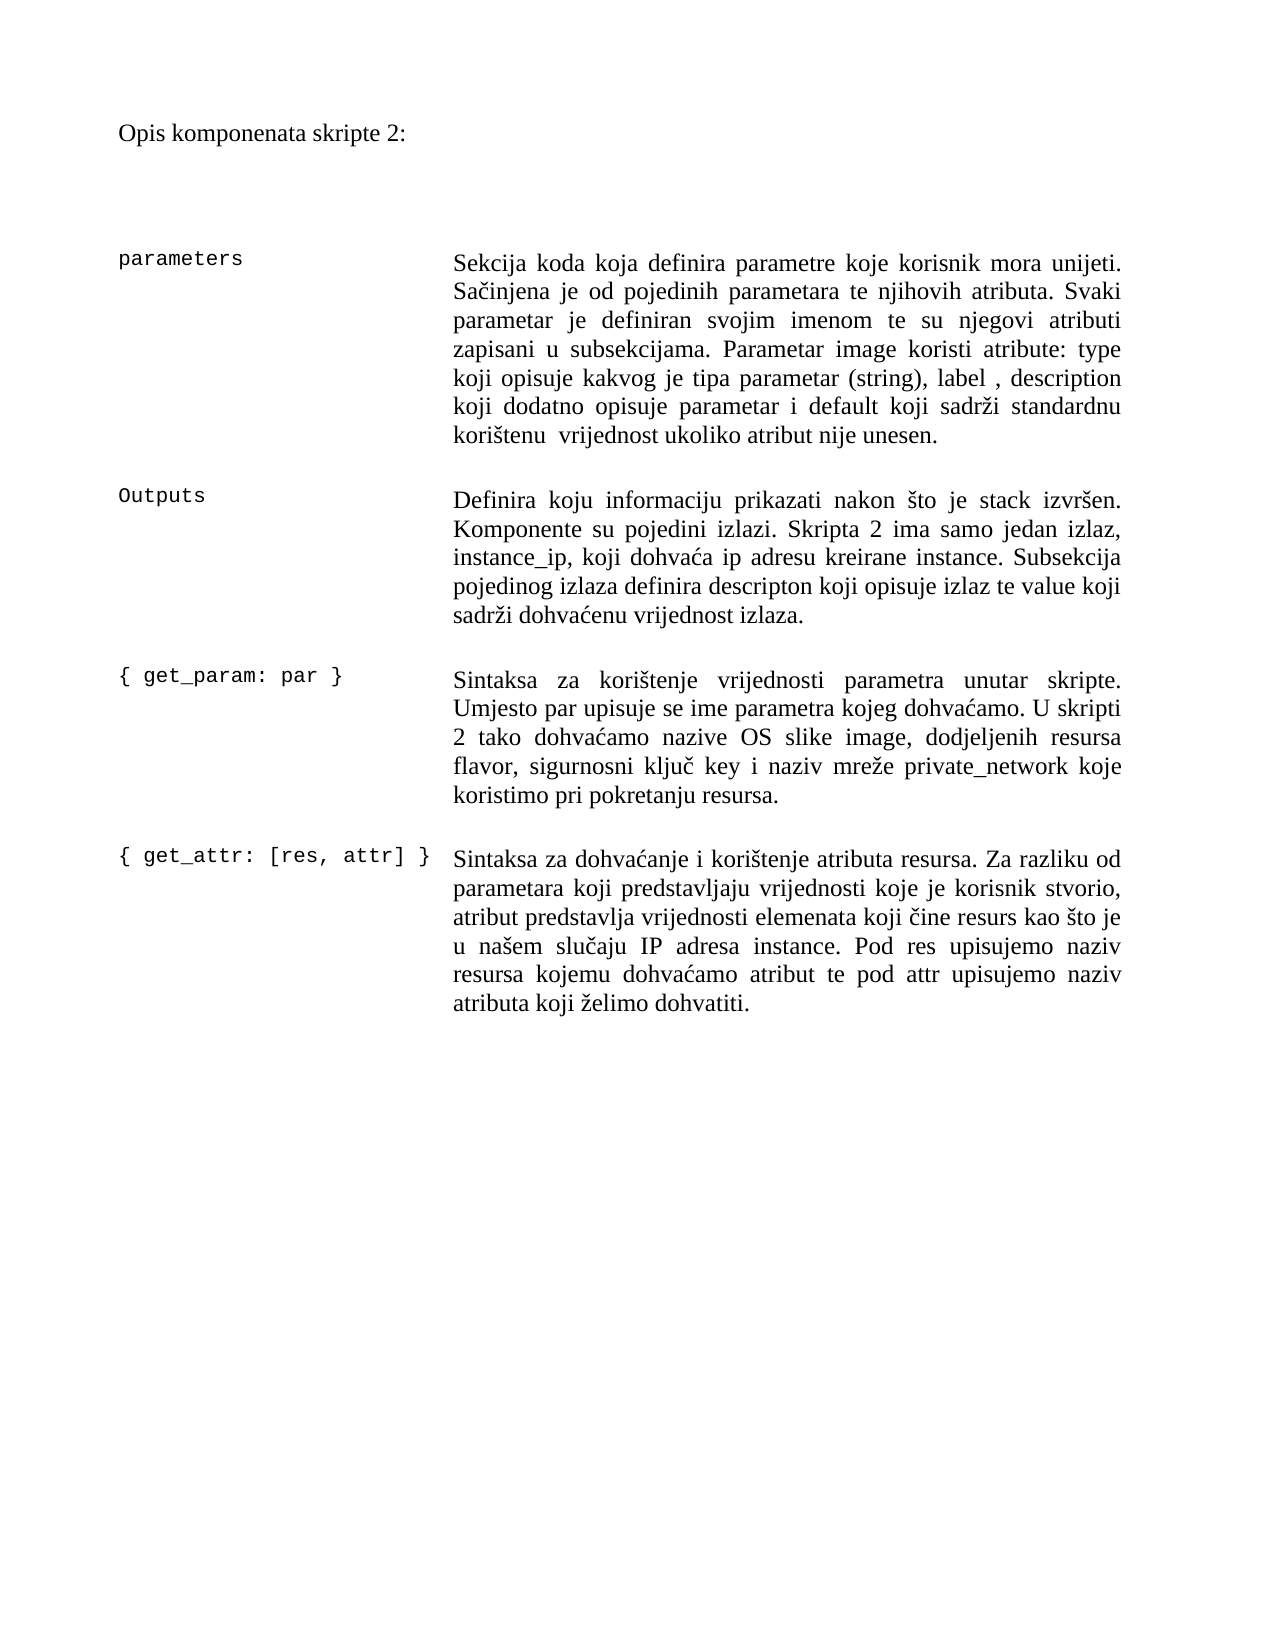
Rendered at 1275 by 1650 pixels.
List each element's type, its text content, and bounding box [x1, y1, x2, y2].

table_cell Outputs [118, 485, 453, 665]
table_cell Definira koju informaciju prikazati nakon što je stack izvršen. Komponente su pojedini izlazi. Skripta 2 ima samo jedan izlaz, instance_ip, koji dohvaća ip adresu kreirane instance. Subsekcija pojedinog izlaza definira descripton koji opisuje izlaz te value koji sadrži dohvaćenu vrijednost izlaza. [453, 485, 1122, 665]
table_header Sekcija koda koja definira parametre koje korisnik mora unijeti. Sačinjena je od pojedinih parametara te njihovih atributa. Svaki parametar je definiran svojim imenom te su njegovi atributi zapisani u subsekcijama. Parametar image koristi atribute: type koji opisuje kakvog je tipa parametar (string), label , description koji dodatno opisuje parametar i default koji sadrži standardnu korištenu vrijednost ukoliko atribut nije unesen. [453, 248, 1122, 485]
text Opis komponenata skripte 2: [118, 118, 1157, 147]
table_cell { get_attr: [res, attr] } [118, 845, 453, 1053]
table_cell Sintaksa za korištenje vrijednosti parametra unutar skripte. Umjesto par upisuje se ime parametra kojeg dohvaćamo. U skripti 2 tako dohvaćamo nazive OS slike image, dodjeljenih resursa flavor, sigurnosni ključ key i naziv mreže private_network koje koristimo pri pokretanju resursa. [453, 665, 1122, 844]
table_cell Sintaksa za dohvaćanje i korištenje atributa resursa. Za razliku od parametara koji predstavljaju vrijednosti koje je korisnik stvorio, atribut predstavlja vrijednosti elemenata koji čine resurs kao što je u našem slučaju IP adresa instance. Pod res upisujemo naziv resursa kojemu dohvaćamo atribut te pod attr upisujemo naziv atributa koji želimo dohvatiti. [453, 845, 1122, 1053]
table_cell { get_param: par } [118, 665, 453, 844]
table_header parameters [118, 248, 453, 485]
